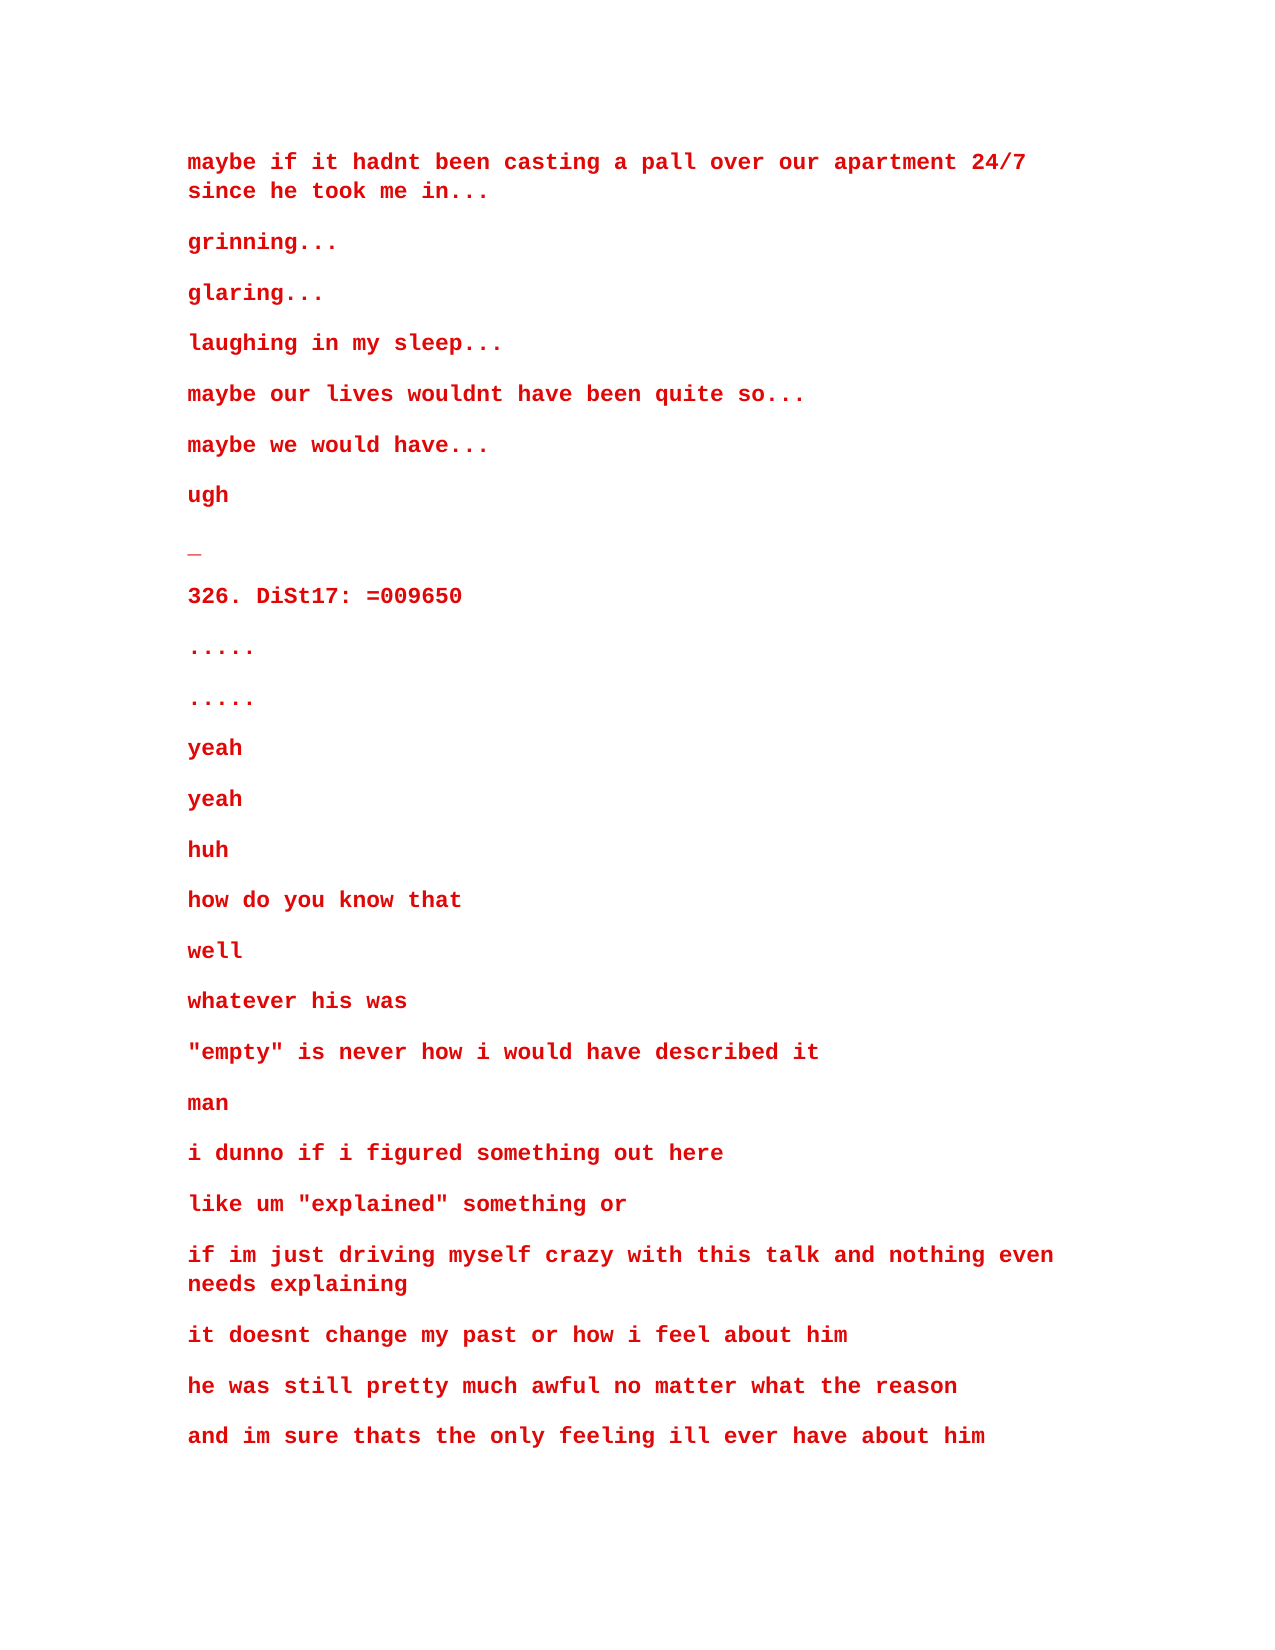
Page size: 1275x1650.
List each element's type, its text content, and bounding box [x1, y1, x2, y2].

text ..... [187, 635, 1087, 661]
text yeah [187, 737, 1087, 763]
text well [187, 939, 1087, 965]
text ugh [187, 483, 1087, 509]
text yeah [187, 787, 1087, 813]
text it doesnt change my past or how i feel about him [187, 1323, 1087, 1349]
text maybe if it hadnt been casting a pall over our apartment 24/7 since he took me in... [187, 150, 1087, 206]
text maybe our lives wouldnt have been quite so... [187, 382, 1087, 408]
text _ [187, 534, 1087, 560]
text laughing in my sleep... [187, 332, 1087, 358]
text whatever his was [187, 990, 1087, 1016]
text ..... [187, 686, 1087, 712]
text how do you know that [187, 888, 1087, 914]
text like um "explained" something or [187, 1192, 1087, 1218]
text grinning... [187, 230, 1087, 256]
text he was still pretty much awful no matter what the reason [187, 1374, 1087, 1400]
text i dunno if i figured something out here [187, 1142, 1087, 1168]
text glaring... [187, 281, 1087, 307]
text "empty" is never how i would have described it [187, 1040, 1087, 1066]
text man [187, 1091, 1087, 1117]
text if im just driving myself crazy with this talk and nothing even needs explaining [187, 1243, 1087, 1299]
text 326. DiSt17: =009650 [187, 585, 1087, 611]
text huh [187, 838, 1087, 864]
text and im sure thats the only feeling ill ever have about him [187, 1424, 1087, 1451]
text maybe we would have... [187, 433, 1087, 459]
